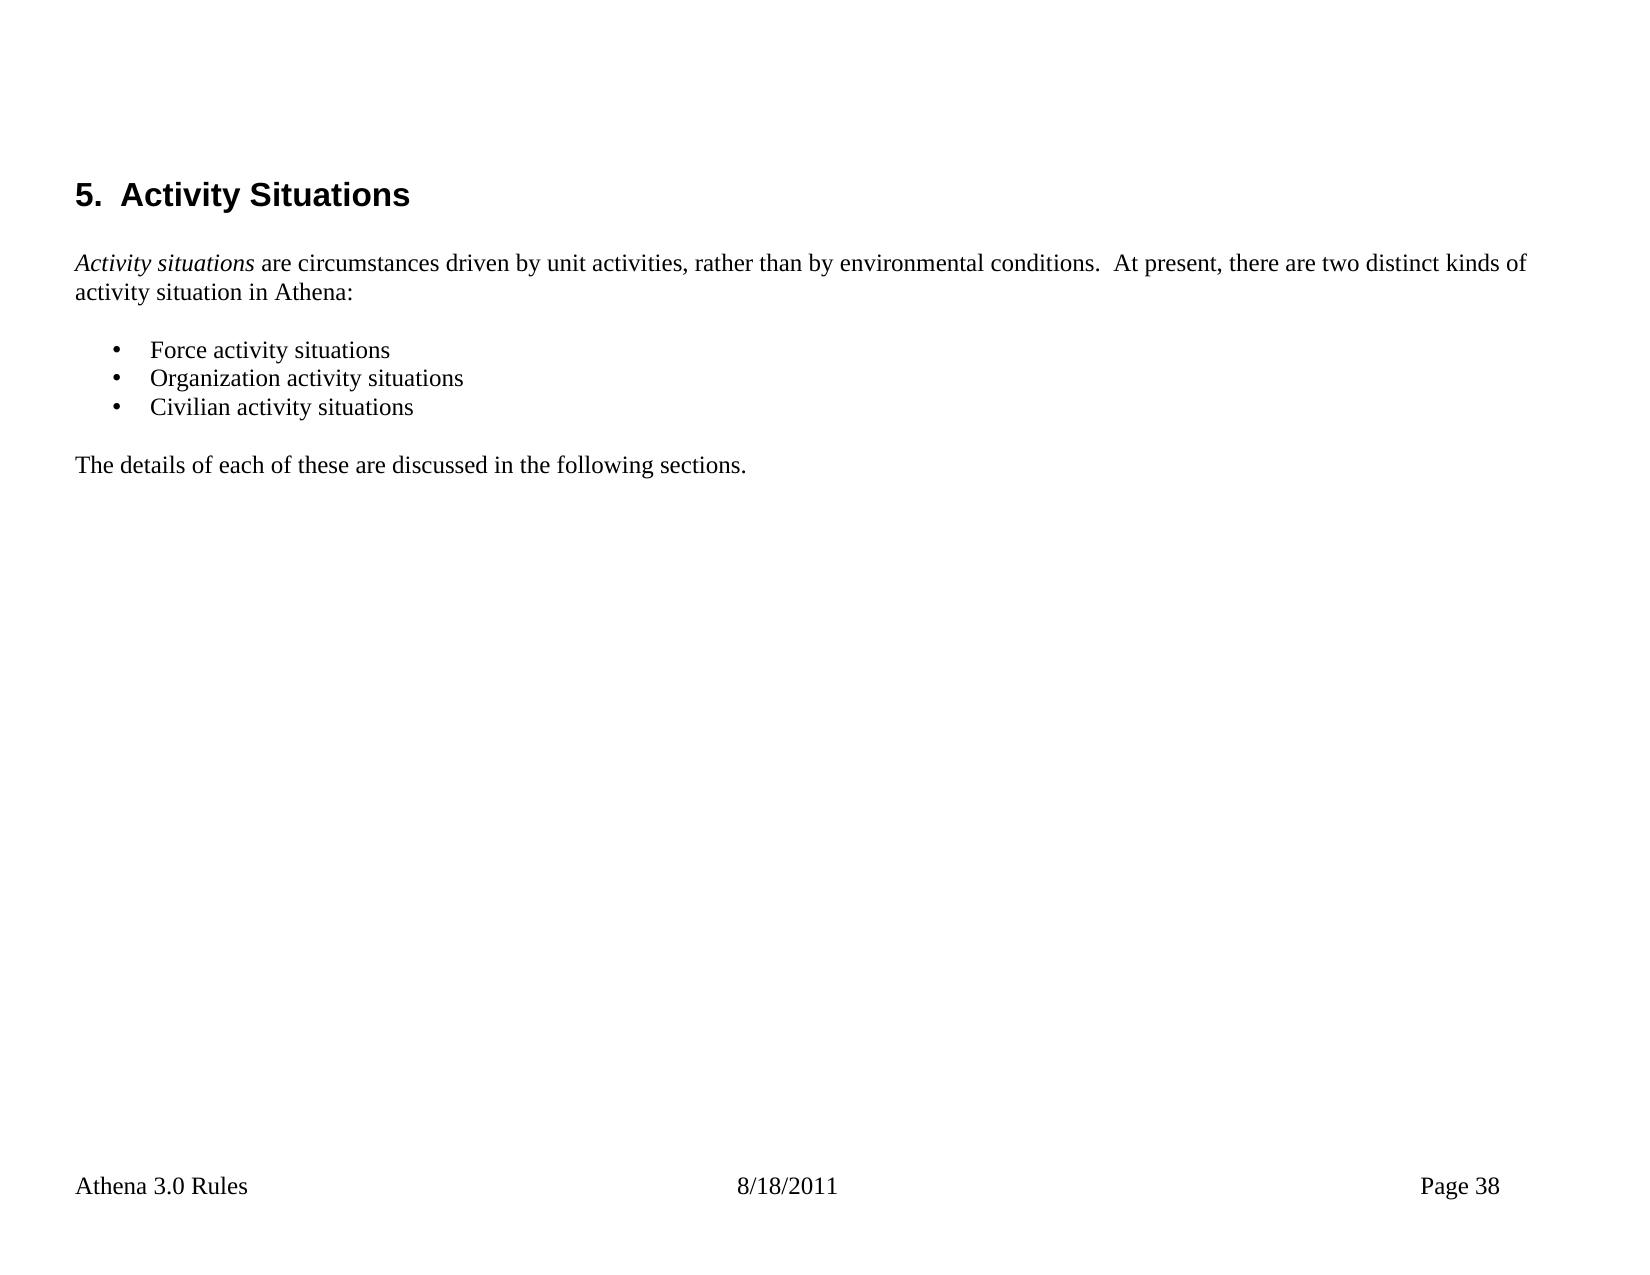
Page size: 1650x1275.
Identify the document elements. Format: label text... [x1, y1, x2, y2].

list Organization activity situations [112, 363, 1575, 392]
list Civilian activity situations [112, 392, 1575, 421]
text Activity situations are circumstances driven by unit activities, rather than by environmental conditions. At present, there are two distinct kinds of activity situation in Athena: [75, 248, 1575, 306]
subtitle Activity Situations [75, 175, 1575, 213]
text The details of each of these are discussed in the following sections. [75, 450, 1575, 478]
list Force activity situations [112, 335, 1575, 363]
